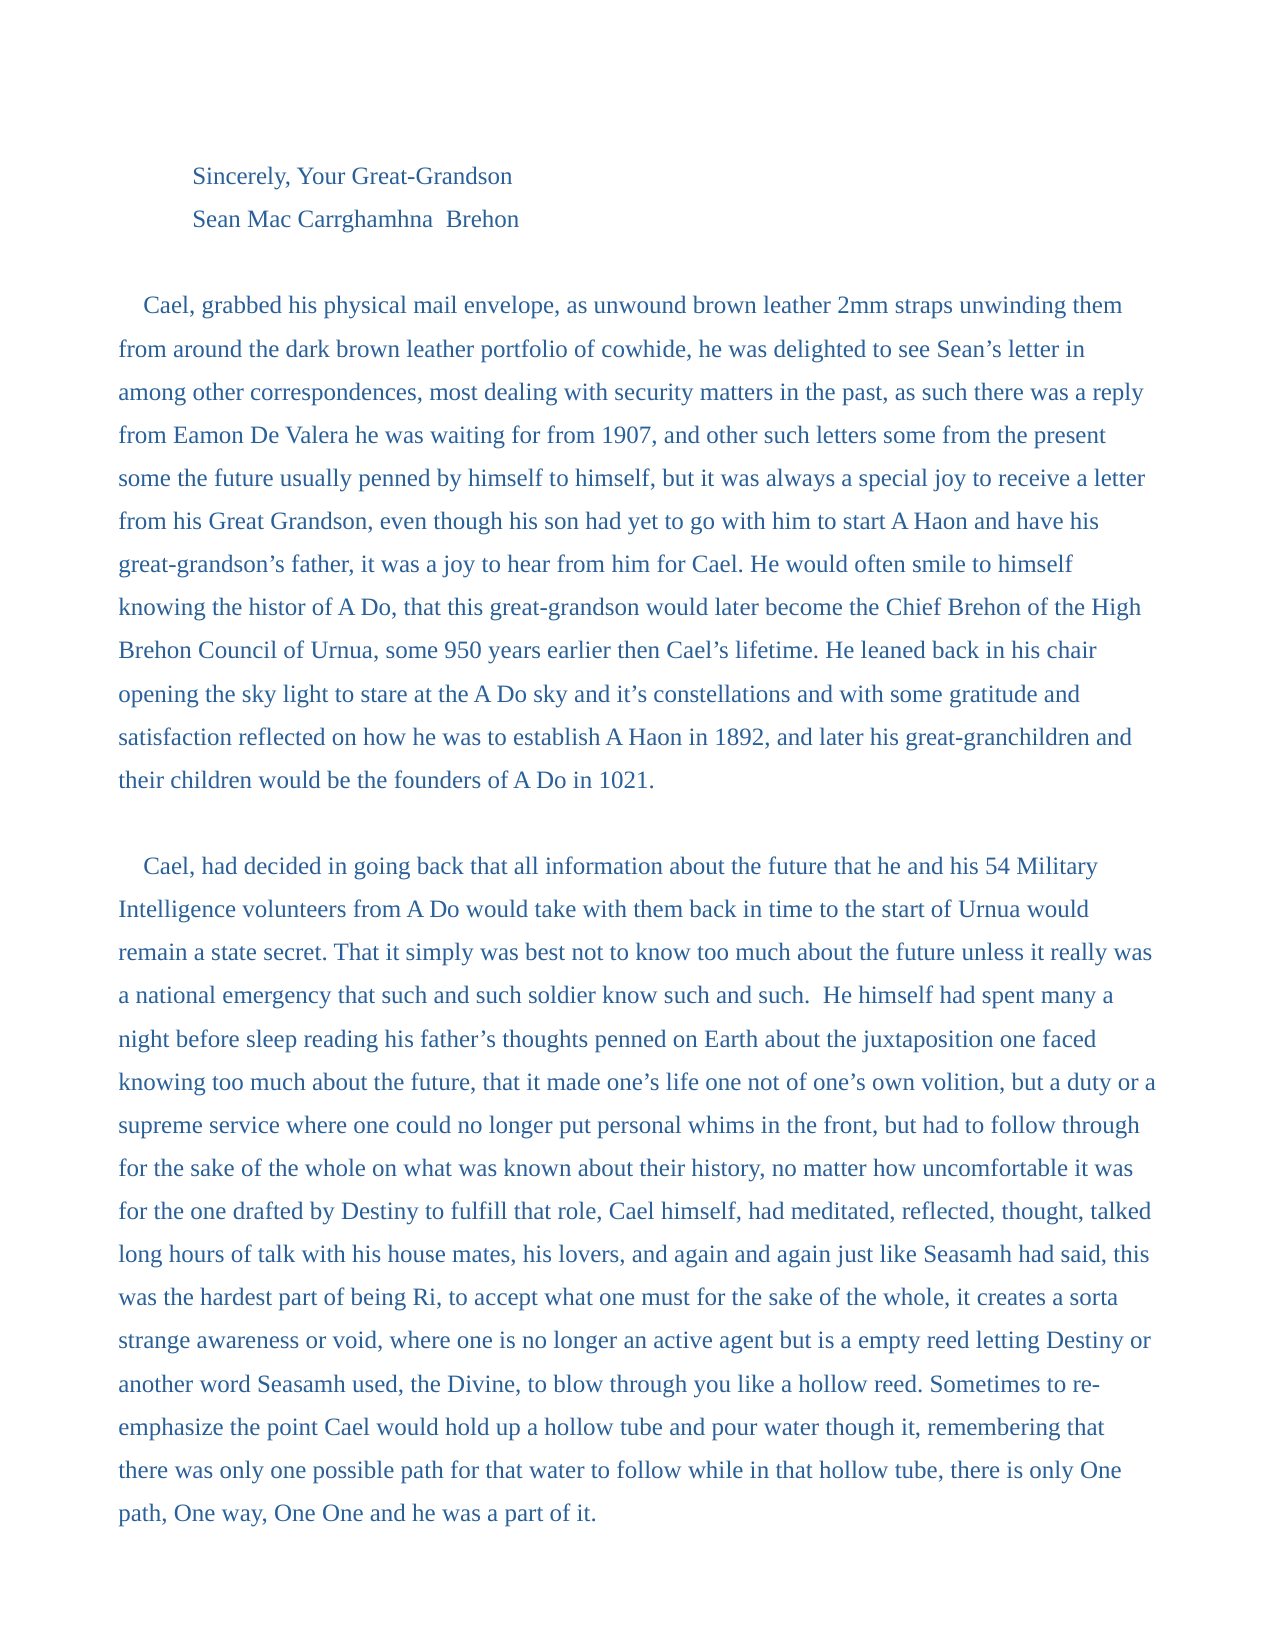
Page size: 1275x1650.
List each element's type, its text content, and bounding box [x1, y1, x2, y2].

text Cael, had decided in going back that all information about the future that he and his 54 Military Intelligence volunteers from A Do would take with them back in time to the start of Urnua would remain a state secret. That it simply was best not to know too much about the future unless it really was a national emergency that such and such soldier know such and such. He himself had spent many a night before sleep reading his father’s thoughts penned on Earth about the juxtaposition one faced knowing too much about the future, that it made one’s life one not of one’s own volition, but a duty or a supreme service where one could no longer put personal whims in the front, but had to follow through for the sake of the whole on what was known about their history, no matter how uncomfortable it was for the one drafted by Destiny to fulfill that role, Cael himself, had meditated, reflected, thought, talked long hours of talk with his house mates, his lovers, and again and again just like Seasamh had said, this was the hardest part of being Ri, to accept what one must for the sake of the whole, it creates a sorta strange awareness or void, where one is no longer an active agent but is a empty reed letting Destiny or another word Seasamh used, the Divine, to blow through you like a hollow reed. Sometimes to re-emphasize the point Cael would hold up a hollow tube and pour water though it, remembering that there was only one possible path for that water to follow while in that hollow tube, there is only One path, One way, One One and he was a part of it. [118, 851, 1157, 1527]
text Cael, grabbed his physical mail envelope, as unwound brown leather 2mm straps unwinding them from around the dark brown leather portfolio of cowhide, he was delighted to see Sean’s letter in among other correspondences, most dealing with security matters in the past, as such there was a reply from Eamon De Valera he was waiting for from 1907, and other such letters some from the present some the future usually penned by himself to himself, but it was always a special joy to receive a letter from his Great Grandson, even though his son had yet to go with him to start A Haon and have his great-grandson’s father, it was a joy to hear from him for Cael. He would often smile to himself knowing the histor of A Do, that this great-grandson would later become the Chief Brehon of the High Brehon Council of Urnua, some 950 years earlier then Cael’s lifetime. He leaned back in his chair opening the sky light to stare at the A Do sky and it’s constellations and with some gratitude and satisfaction reflected on how he was to establish A Haon in 1892, and later his great-granchildren and their children would be the founders of A Do in 1021. [118, 291, 1157, 794]
text Sean Mac Carrghamhna Brehon [192, 204, 1157, 233]
text Sincerely, Your Great-Grandson [192, 161, 1157, 190]
